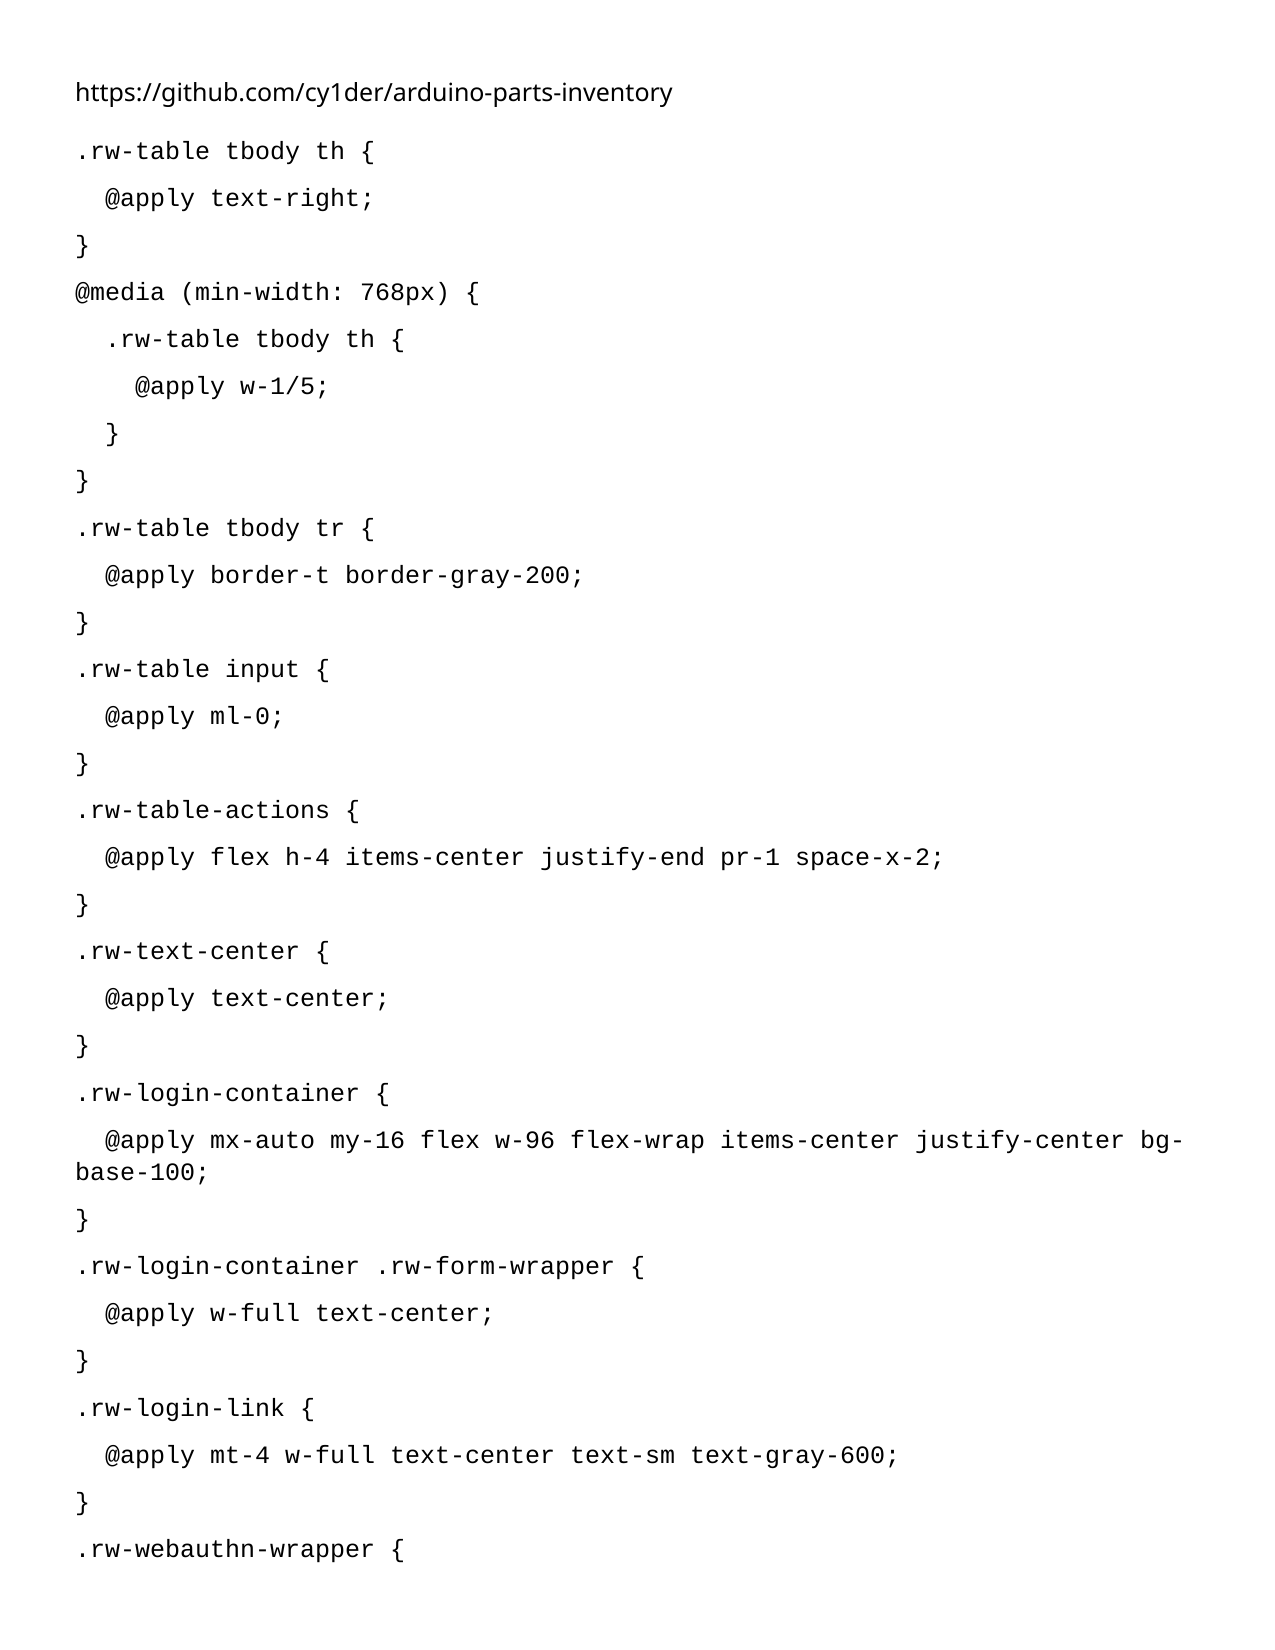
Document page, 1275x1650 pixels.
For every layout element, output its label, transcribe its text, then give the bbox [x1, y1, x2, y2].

text @apply ml-0; [75, 703, 1200, 732]
text @apply text-right; [75, 186, 1200, 214]
text } [75, 1489, 1200, 1518]
text @apply border-t border-gray-200; [75, 562, 1200, 591]
text .rw-table tbody tr { [75, 515, 1200, 543]
text } [75, 1348, 1200, 1376]
text } [75, 609, 1200, 638]
text .rw-webauthn-wrapper { [75, 1536, 1200, 1565]
text .rw-login-link { [75, 1395, 1200, 1423]
text @apply mt-4 w-full text-center text-sm text-gray-600; [75, 1442, 1200, 1471]
text .rw-table tbody th { [75, 327, 1200, 355]
text } [75, 233, 1200, 261]
text } [75, 421, 1200, 449]
text } [75, 892, 1200, 920]
text @apply text-center; [75, 986, 1200, 1014]
text .rw-table tbody th { [75, 138, 1200, 167]
text @apply w-1/5; [75, 374, 1200, 402]
text .rw-table input { [75, 656, 1200, 685]
text @apply mx-auto my-16 flex w-96 flex-wrap items-center justify-center bg-base-100; [75, 1127, 1200, 1188]
text .rw-login-container { [75, 1080, 1200, 1108]
text @media (min-width: 768px) { [75, 280, 1200, 308]
text @apply flex h-4 items-center justify-end pr-1 space-x-2; [75, 845, 1200, 873]
text } [75, 468, 1200, 496]
text } [75, 751, 1200, 779]
text .rw-table-actions { [75, 798, 1200, 826]
text } [75, 1033, 1200, 1061]
text .rw-text-center { [75, 939, 1200, 967]
text } [75, 1207, 1200, 1235]
text .rw-login-container .rw-form-wrapper { [75, 1254, 1200, 1282]
text @apply w-full text-center; [75, 1301, 1200, 1329]
